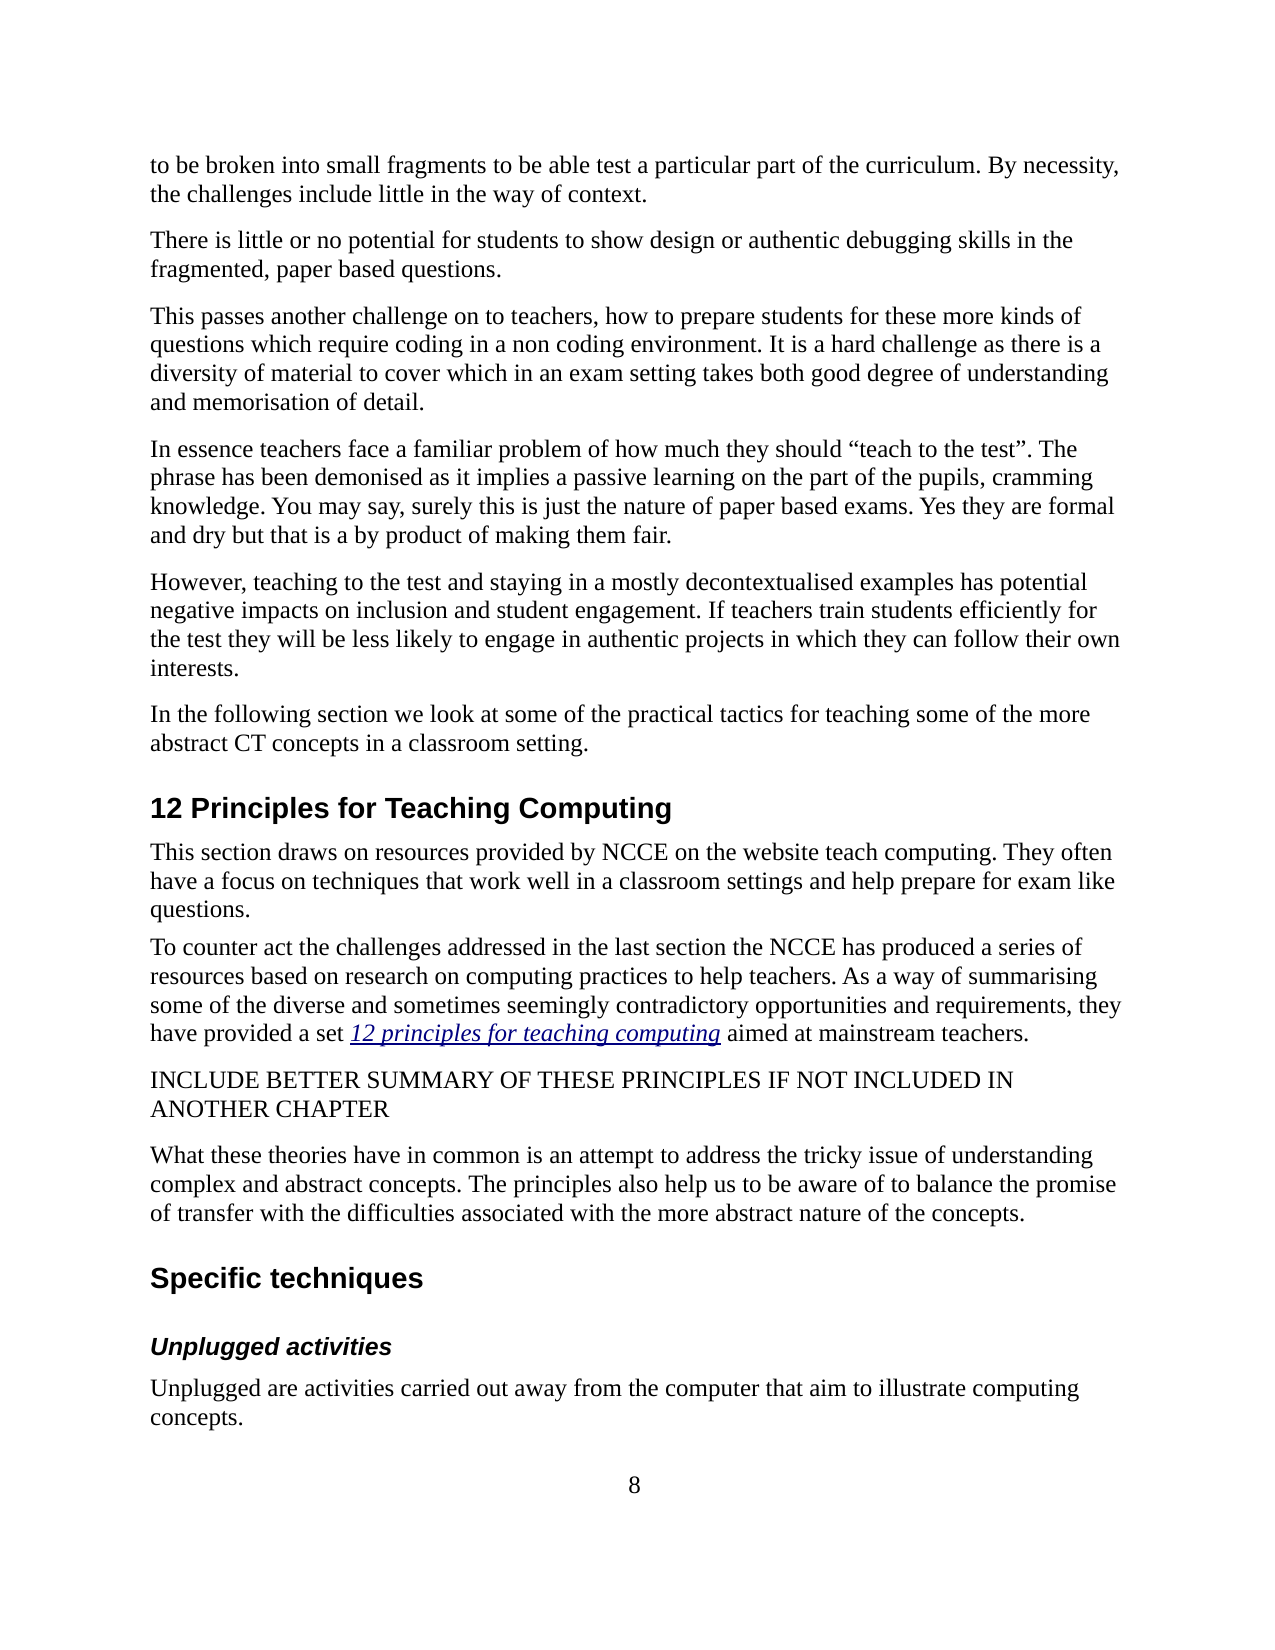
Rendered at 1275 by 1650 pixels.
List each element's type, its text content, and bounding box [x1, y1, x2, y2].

text to be broken into small fragments to be able test a particular part of the curriculum. By necessity, the challenges include little in the way of context. [150, 150, 1125, 207]
text Unplugged are activities carried out away from the computer that aim to illustrate computing concepts. [150, 1373, 1125, 1430]
text This section draws on resources provided by NCCE on the website teach computing. They often have a focus on techniques that work well in a classroom settings and help prepare for exam like questions. [150, 837, 1125, 923]
subtitle 12 Principles for Teaching Computing [150, 791, 1125, 824]
text In essence teachers face a familiar problem of how much they should “teach to the test”. The phrase has been demonised as it implies a passive learning on the part of the pupils, cramming knowledge. You may say, surely this is just the nature of paper based exams. Yes they are formal and dry but that is a by product of making them fair. [150, 434, 1125, 549]
subtitle Unplugged activities [150, 1332, 1125, 1360]
text What these theories have in common is an attempt to address the tricky issue of understanding complex and abstract concepts. The principles also help us to be aware of to balance the promise of transfer with the difficulties associated with the more abstract nature of the concepts. [150, 1141, 1125, 1227]
text However, teaching to the test and staying in a mostly decontextualised examples has potential negative impacts on inclusion and student engagement. If teachers train students efficiently for the test they will be less likely to engage in authentic projects in which they can follow their own interests. [150, 567, 1125, 682]
subtitle Specific techniques [150, 1261, 1125, 1294]
text To counter act the challenges addressed in the last section the NCCE has produced a series of resources based on research on computing practices to help teachers. As a way of summarising some of the diverse and sometimes seemingly contradictory opportunities and requirements, they have provided a set 12 principles for teaching computing aimed at mainstream teachers. [150, 932, 1125, 1047]
text In the following section we look at some of the practical tactics for teaching some of the more abstract CT concepts in a classroom setting. [150, 699, 1125, 757]
text This passes another challenge on to teachers, how to prepare students for these more kinds of questions which require coding in a non coding environment. It is a hard challenge as there is a diversity of material to cover which in an exam setting takes both good degree of understanding and memorisation of detail. [150, 301, 1125, 416]
text INCLUDE BETTER SUMMARY OF THESE PRINCIPLES IF NOT INCLUDED IN ANOTHER CHAPTER [150, 1065, 1125, 1123]
text There is little or no potential for students to show design or authentic debugging skills in the fragmented, paper based questions. [150, 225, 1125, 283]
